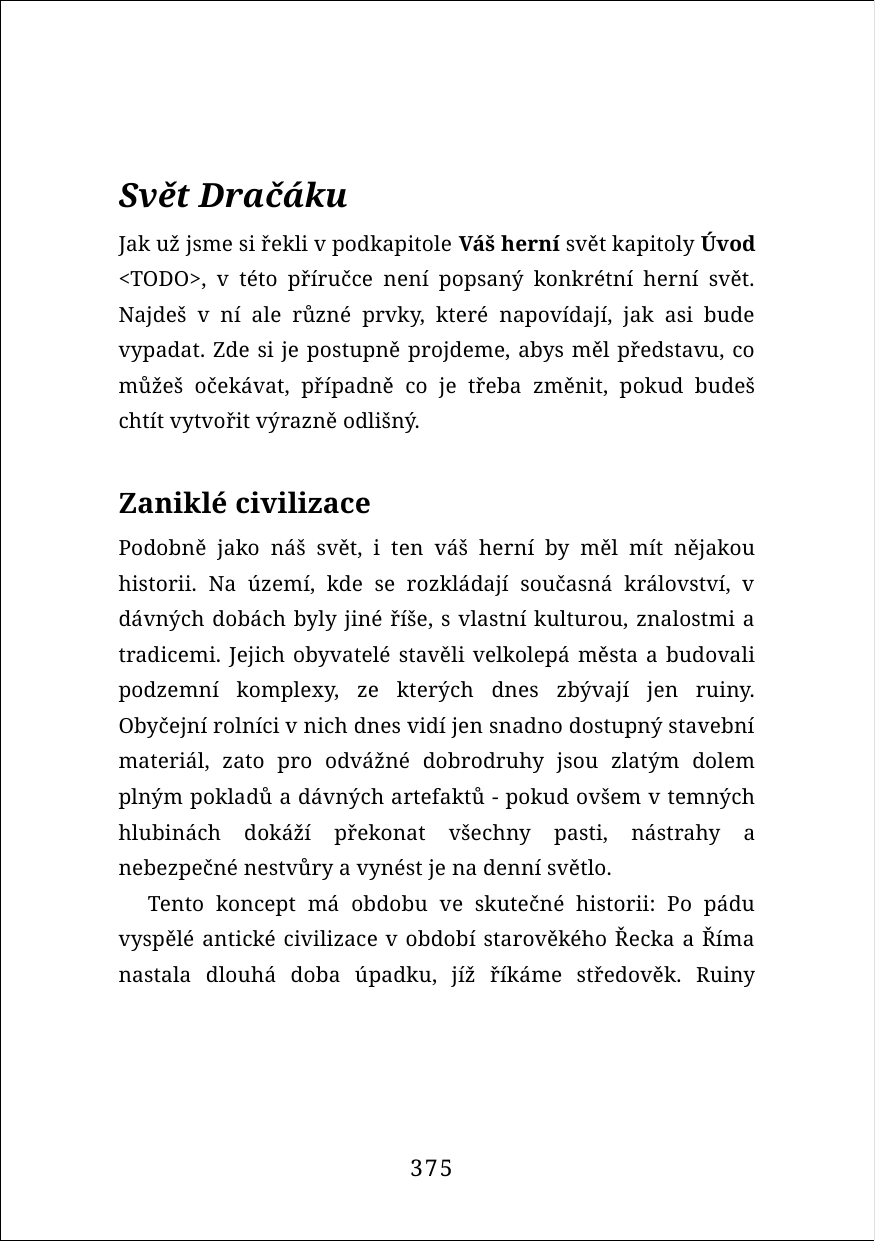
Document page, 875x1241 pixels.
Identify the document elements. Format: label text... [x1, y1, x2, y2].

text Jak už jsme si řekli v podkapitole Váš herní svět kapitoly Úvod <TODO>, v této příručce není popsaný konkrétní herní svět. Najdeš v ní ale různé prvky, které napovídají, jak asi bude vypadat. Zde si je postupně projdeme, abys měl představu, co můžeš očekávat, případně co je třeba změnit, pokud budeš chtít vytvořit výrazně odlišný. [118, 229, 756, 435]
subtitle Zaniklé civilizace [118, 483, 756, 522]
subtitle Svět Dračáku [118, 172, 756, 217]
text Podobně jako náš svět, i ten váš herní by měl mít nějakou historii. Na území, kde se rozkládají současná království, v dávných dobách byly jiné říše, s vlastní kulturou, znalostmi a tradicemi. Jejich obyvatelé stavěli velkolepá města a budovali podzemní komplexy, ze kterých dnes zbývají jen ruiny. Obyčejní rolníci v nich dnes vidí jen snadno dostupný stavební materiál, zato pro odvážné dobrodruhy jsou zlatým dolem plným pokladů a dávných artefaktů - pokud ovšem v temných hlubinách dokáží překonat všechny pasti, nástrahy a nebezpečné nestvůry a vynést je na denní světlo. Tento koncept má obdobu ve skutečné historii: Po pádu vyspělé antické civilizace v období starověkého Řecka a Říma nastala dlouhá doba úpadku, jíž říkáme středověk. Ruiny [118, 533, 756, 988]
